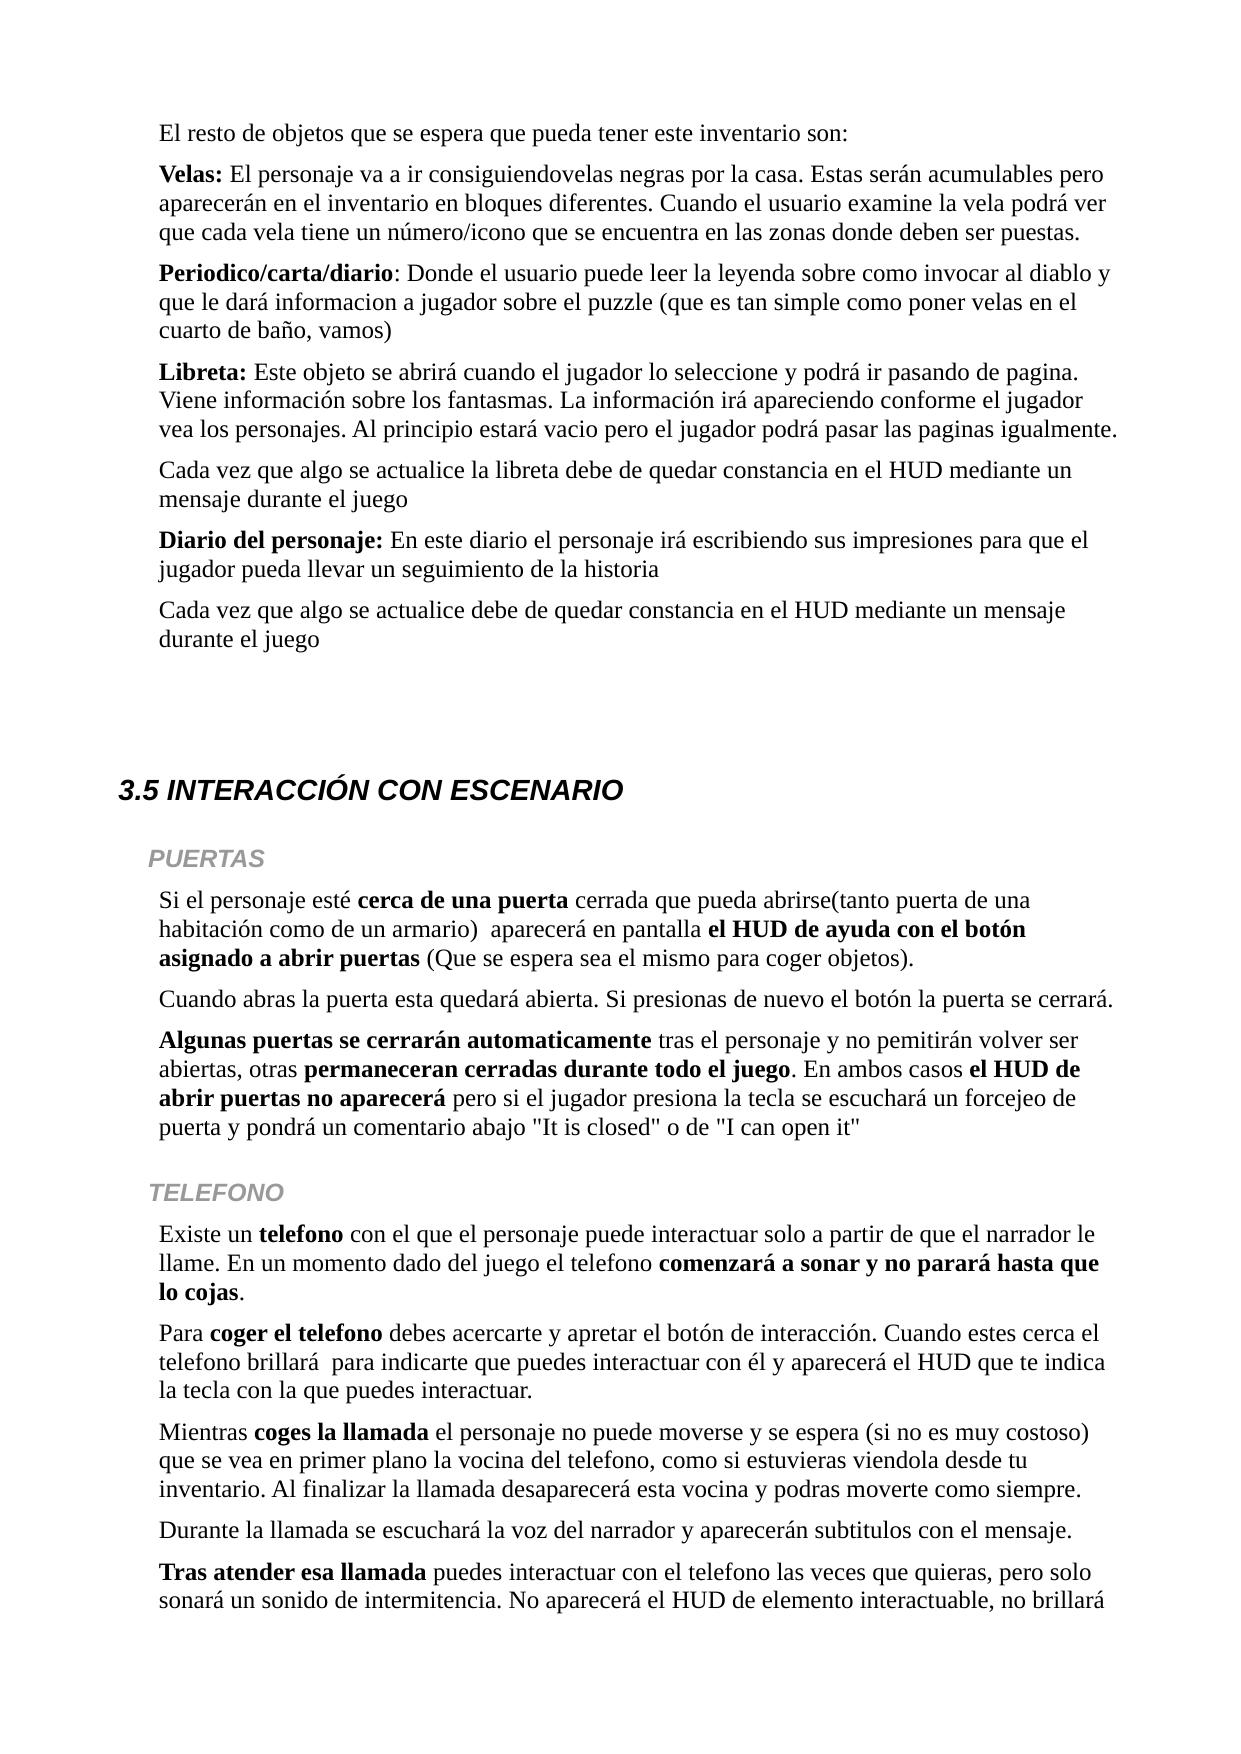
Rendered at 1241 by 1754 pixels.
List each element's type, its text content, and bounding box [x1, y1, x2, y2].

text Velas: El personaje va a ir consiguiendovelas negras por la casa. Estas serán acumulables pero aparecerán en el inventario en bloques diferentes. Cuando el usuario examine la vela podrá ver que cada vela tiene un número/icono que se encuentra en las zonas donde deben ser puestas. [159, 159, 1122, 246]
text Cada vez que algo se actualice debe de quedar constancia en el HUD mediante un mensaje durante el juego [159, 596, 1122, 653]
subtitle TELEFONO [148, 1178, 1122, 1207]
text Diario del personaje: En este diario el personaje irá escribiendo sus impresiones para que el jugador pueda llevar un seguimiento de la historia [159, 526, 1122, 583]
text Mientras coges la llamada el personaje no puede moverse y se espera (si no es muy costoso) que se vea en primer plano la vocina del telefono, como si estuvieras viendola desde tu inventario. Al finalizar la llamada desaparecerá esta vocina y podras moverte como siempre. [159, 1417, 1122, 1503]
text Cuando abras la puerta esta quedará abierta. Si presionas de nuevo el botón la puerta se cerrará. [159, 984, 1122, 1013]
text Si el personaje esté cerca de una puerta cerrada que pueda abrirse(tanto puerta de una habitación como de un armario) aparecerá en pantalla el HUD de ayuda con el botón asignado a abrir puertas (Que se espera sea el mismo para coger objetos). [159, 885, 1122, 972]
subtitle PUERTAS [148, 844, 1122, 873]
subtitle 3.5 INTERACCIÓN CON ESCENARIO [118, 773, 1122, 807]
text Tras atender esa llamada puedes interactuar con el telefono las veces que quieras, pero solo sonará un sonido de intermitencia. No aparecerá el HUD de elemento interactuable, no brillará [159, 1557, 1122, 1614]
text Existe un telefono con el que el personaje puede interactuar solo a partir de que el narrador le llame. En un momento dado del juego el telefono comenzará a sonar y no parará hasta que lo cojas. [159, 1219, 1122, 1305]
text El resto de objetos que se espera que pueda tener este inventario son: [159, 118, 1122, 147]
text Durante la llamada se escuchará la voz del narrador y aparecerán subtitulos con el mensaje. [159, 1515, 1122, 1544]
text Libreta: Este objeto se abrirá cuando el jugador lo seleccione y podrá ir pasando de pagina. Viene información sobre los fantasmas. La información irá apareciendo conforme el jugador vea los personajes. Al principio estará vacio pero el jugador podrá pasar las paginas igualmente. [159, 357, 1122, 443]
text Para coger el telefono debes acercarte y apretar el botón de interacción. Cuando estes cerca el telefono brillará para indicarte que puedes interactuar con él y aparecerá el HUD que te indica la tecla con la que puedes interactuar. [159, 1318, 1122, 1404]
text Periodico/carta/diario: Donde el usuario puede leer la leyenda sobre como invocar al diablo y que le dará informacion a jugador sobre el puzzle (que es tan simple como poner velas en el cuarto de baño, vamos) [159, 258, 1122, 344]
text Cada vez que algo se actualice la libreta debe de quedar constancia en el HUD mediante un mensaje durante el juego [159, 456, 1122, 513]
text Algunas puertas se cerrarán automaticamente tras el personaje y no pemitirán volver ser abiertas, otras permaneceran cerradas durante todo el juego. En ambos casos el HUD de abrir puertas no aparecerá pero si el jugador presiona la tecla se escuchará un forcejeo de puerta y pondrá un comentario abajo "It is closed" o de "I can open it" [159, 1025, 1122, 1140]
